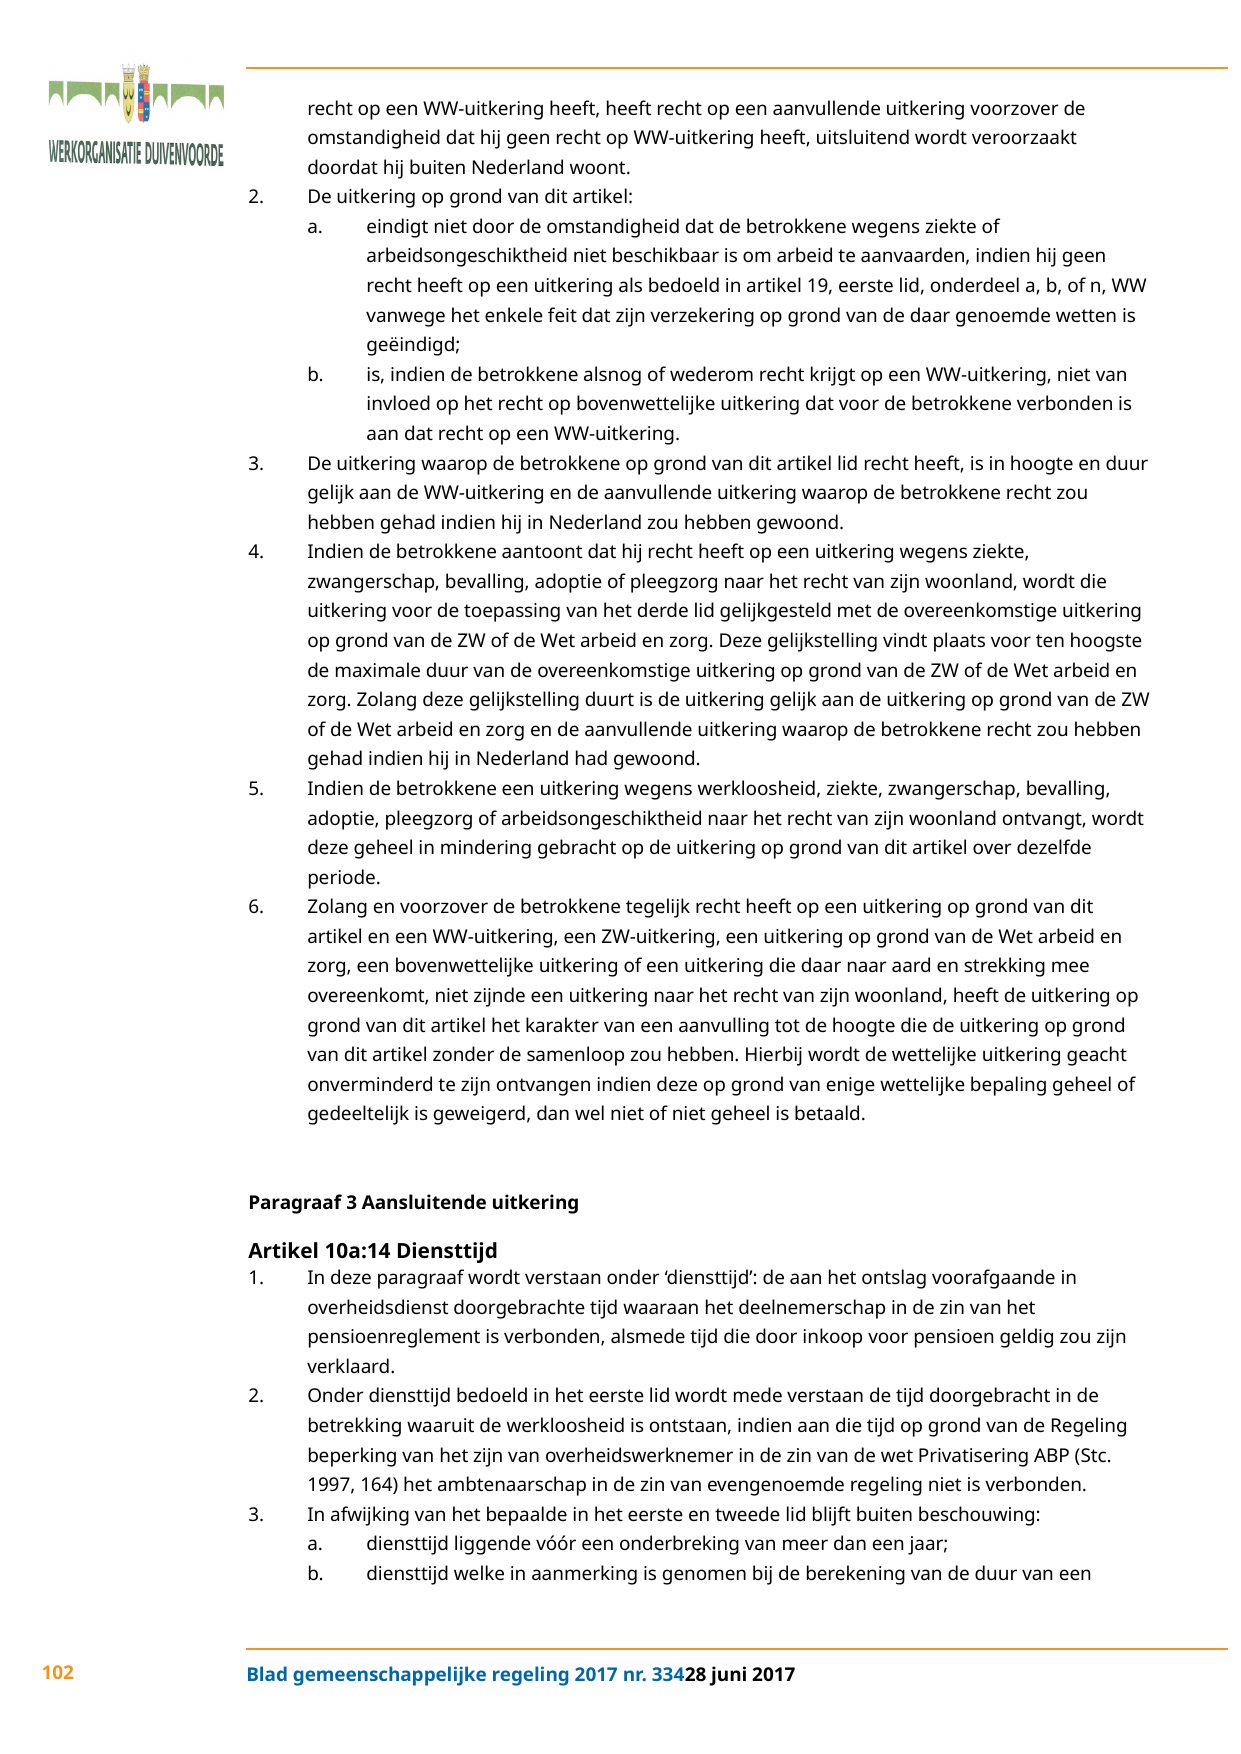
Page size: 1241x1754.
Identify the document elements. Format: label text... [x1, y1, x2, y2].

list De uitkering waarop de betrokkene op grond van dit artikel lid recht heeft, is in hoogte en duur gelijk aan de WW-uitkering en de aanvullende uitkering waarop de betrokkene recht zou hebben gehad indien hij in Nederland zou hebben gewoond. [248, 450, 1152, 535]
text Paragraaf 3 Aansluitende uitkering [248, 1189, 1152, 1215]
list Zolang en voorzover de betrokkene tegelijk recht heeft op een uitkering op grond van dit artikel en een WW-uitkering, een ZW-uitkering, een uitkering op grond van de Wet arbeid en zorg, een bovenwettelijke uitkering of een uitkering die daar naar aard en strekking mee overeenkomt, niet zijnde een uitkering naar het recht van zijn woonland, heeft de uitkering op grond van dit artikel het karakter van een aanvulling tot de hoogte die de uitkering op grond van dit artikel zonder de samenloop zou hebben. Hierbij wordt de wettelijke uitkering geacht onverminderd te zijn ontvangen indien deze op grond van enige wettelijke bepaling geheel of gedeeltelijk is geweigerd, dan wel niet of niet geheel is betaald. [248, 893, 1152, 1126]
picture [41, 47, 231, 172]
list Indien de betrokkene een uitkering wegens werkloosheid, ziekte, zwangerschap, bevalling, adoptie, pleegzorg of arbeidsongeschiktheid naar het recht van zijn woonland ontvangt, wordt deze geheel in mindering gebracht op de uitkering op grond van dit artikel over dezelfde periode. [248, 775, 1152, 890]
list Indien de betrokkene aantoont dat hij recht heeft op een uitkering wegens ziekte, zwangerschap, bevalling, adoptie of pleegzorg naar het recht van zijn woonland, wordt die uitkering voor de toepassing van het derde lid gelijkgesteld met de overeenkomstige uitkering op grond van de ZW of de Wet arbeid en zorg. Deze gelijkstelling vindt plaats voor ten hoogste de maximale duur van de overeenkomstige uitkering op grond van de ZW of de Wet arbeid en zorg. Zolang deze gelijkstelling duurt is de uitkering gelijk aan de uitkering op grond van de ZW of de Wet arbeid en zorg en de aanvullende uitkering waarop de betrokkene recht zou hebben gehad indien hij in Nederland had gewoond. [248, 538, 1152, 771]
list diensttijd liggende vóór een onderbreking van meer dan een jaar; [307, 1531, 1152, 1556]
list In deze paragraaf wordt verstaan onder ‘diensttijd’: de aan het ontslag voorafgaande in overheidsdienst doorgebrachte tijd waaraan het deelnemerschap in de zin van het pensioenreglement is verbonden, alsmede tijd die door inkoop voor pensioen geldig zou zijn verklaard. [248, 1264, 1152, 1379]
list is, indien de betrokkene alsnog of wederom recht krijgt op een WW-uitkering, niet van invloed op het recht op bovenwettelijke uitkering dat voor de betrokkene verbonden is aan dat recht op een WW-uitkering. [307, 361, 1152, 446]
list In afwijking van het bepaalde in het eerste en tweede lid blijft buiten beschouwing: [248, 1501, 1152, 1527]
text Artikel 10a:14 Diensttijd [248, 1236, 1152, 1264]
list eindigt niet door de omstandigheid dat de betrokkene wegens ziekte of arbeidsongeschiktheid niet beschikbaar is om arbeid te aanvaarden, indien hij geen recht heeft op een uitkering als bedoeld in artikel 19, eerste lid, onderdeel a, b, of n, WW vanwege het enkele feit dat zijn verzekering op grond van de daar genoemde wetten is geëindigd; [307, 213, 1152, 357]
list recht op een WW-uitkering heeft, heeft recht op een aanvullende uitkering voorzover de omstandigheid dat hij geen recht op WW-uitkering heeft, uitsluitend wordt veroorzaakt doordat hij buiten Nederland woont. [248, 95, 1152, 180]
list De uitkering op grond van dit artikel: [248, 183, 1152, 209]
list diensttijd welke in aanmerking is genomen bij de berekening van de duur van een [307, 1560, 1152, 1586]
list Onder diensttijd bedoeld in het eerste lid wordt mede verstaan de tijd doorgebracht in de betrekking waaruit de werkloosheid is ontstaan, indien aan die tijd op grond van de Regeling beperking van het zijn van overheidswerknemer in de zin van de wet Privatisering ABP (Stc. 1997, 164) het ambtenaarschap in de zin van evengenoemde regeling niet is verbonden. [248, 1383, 1152, 1497]
